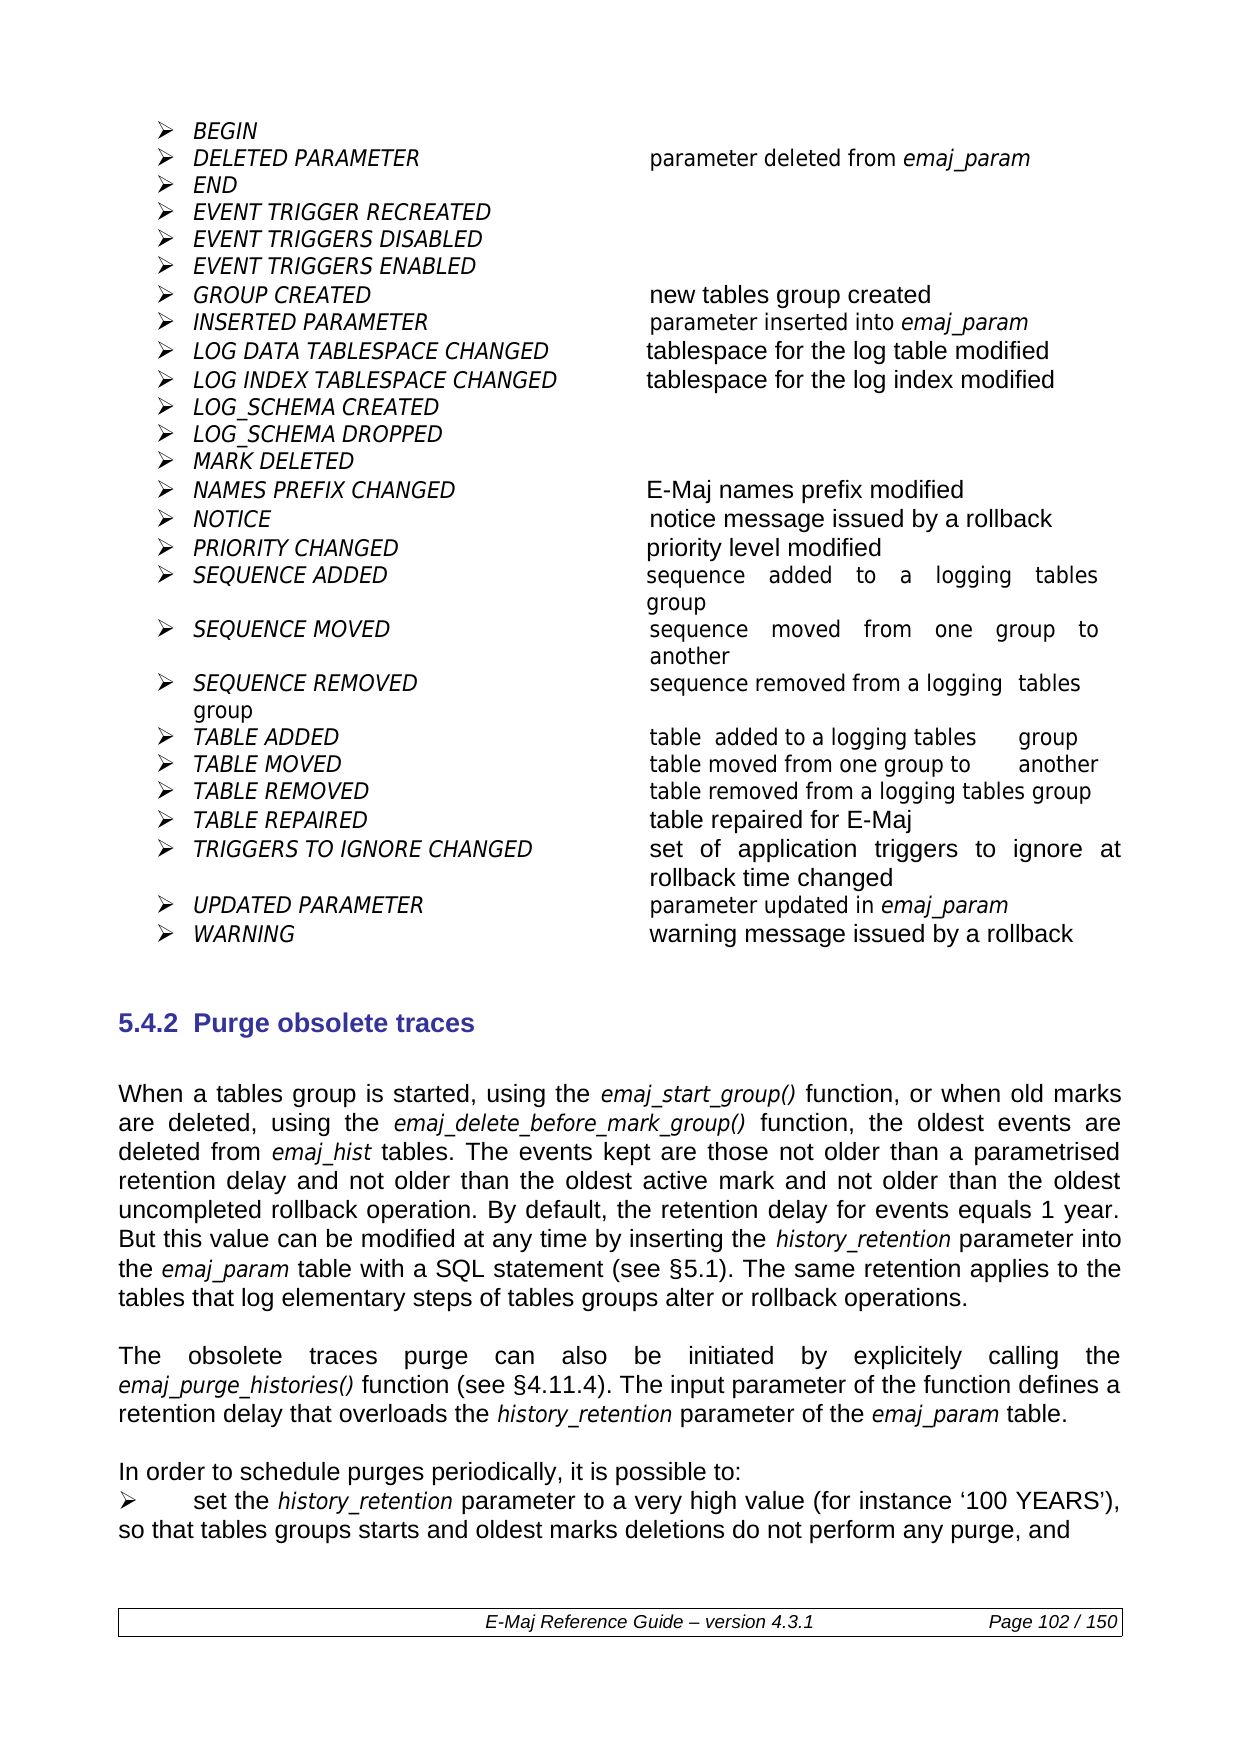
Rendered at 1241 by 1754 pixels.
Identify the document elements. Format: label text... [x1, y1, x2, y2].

list DELETED PARAMETER parameter deleted from emaj_param [156, 145, 1122, 172]
list LOG DATA TABLESPACE CHANGED tablespace for the log table modified [156, 336, 1122, 365]
list TABLE REMOVED table removed from a logging tables group [156, 778, 1122, 805]
text In order to schedule purges periodically, it is possible to: [118, 1457, 1122, 1486]
list SEQUENCE MOVED sequence moved from one group to another [156, 616, 1122, 670]
list TABLE MOVED table moved from one group to another [156, 751, 1122, 778]
list WARNING warning message issued by a rollback [156, 919, 1122, 948]
list MARK DELETED [156, 448, 1122, 475]
list EVENT TRIGGERS DISABLED [156, 226, 1122, 253]
list LOG INDEX TABLESPACE CHANGED tablespace for the log index modified [156, 365, 1122, 394]
list TRIGGERS TO IGNORE CHANGED set of application triggers to ignore at rollback time changed [156, 834, 1122, 892]
list NAMES PREFIX CHANGED E-Maj names prefix modified [156, 475, 1122, 504]
text The obsolete traces purge can also be initiated by explicitely calling the emaj_purge_histories() function (see §4.11.4). The input parameter of the function defines a retention delay that overloads the history_retention parameter of the emaj_param table. [118, 1341, 1122, 1428]
list set the history_retention parameter to a very high value (for instance ‘100 YEARS’), so that tables groups starts and oldest marks deletions do not perform any purge, and [118, 1486, 1122, 1544]
list LOG_SCHEMA DROPPED [156, 421, 1122, 448]
list LOG_SCHEMA CREATED [156, 394, 1122, 421]
list SEQUENCE ADDED sequence added to a logging tables group [156, 562, 1122, 616]
list BEGIN [156, 118, 1122, 145]
list GROUP CREATED new tables group created [156, 280, 1122, 309]
list PRIORITY CHANGED priority level modified [156, 533, 1122, 562]
list EVENT TRIGGER RECREATED [156, 199, 1122, 226]
list NOTICE notice message issued by a rollback [156, 504, 1122, 533]
list INSERTED PARAMETER parameter inserted into emaj_param [156, 309, 1122, 336]
list UPDATED PARAMETER parameter updated in emaj_param [156, 892, 1122, 919]
list EVENT TRIGGERS ENABLED [156, 253, 1122, 280]
list END [156, 172, 1122, 199]
list TABLE ADDED table added to a logging tables group [156, 724, 1122, 751]
list SEQUENCE REMOVED sequence removed from a logging tables group [156, 670, 1122, 724]
subtitle Purge obsolete traces [118, 1006, 1122, 1037]
text When a tables group is started, using the emaj_start_group() function, or when old marks are deleted, using the emaj_delete_before_mark_group() function, the oldest events are deleted from emaj_hist tables. The events kept are those not older than a parametrised retention delay and not older than the oldest active mark and not older than the oldest uncompleted rollback operation. By default, the retention delay for events equals 1 year. But this value can be modified at any time by inserting the history_retention parameter into the emaj_param table with a SQL statement (see §5.1). The same retention applies to the tables that log elementary steps of tables groups alter or rollback operations. [118, 1079, 1122, 1312]
list TABLE REPAIRED table repaired for E-Maj [156, 805, 1122, 834]
